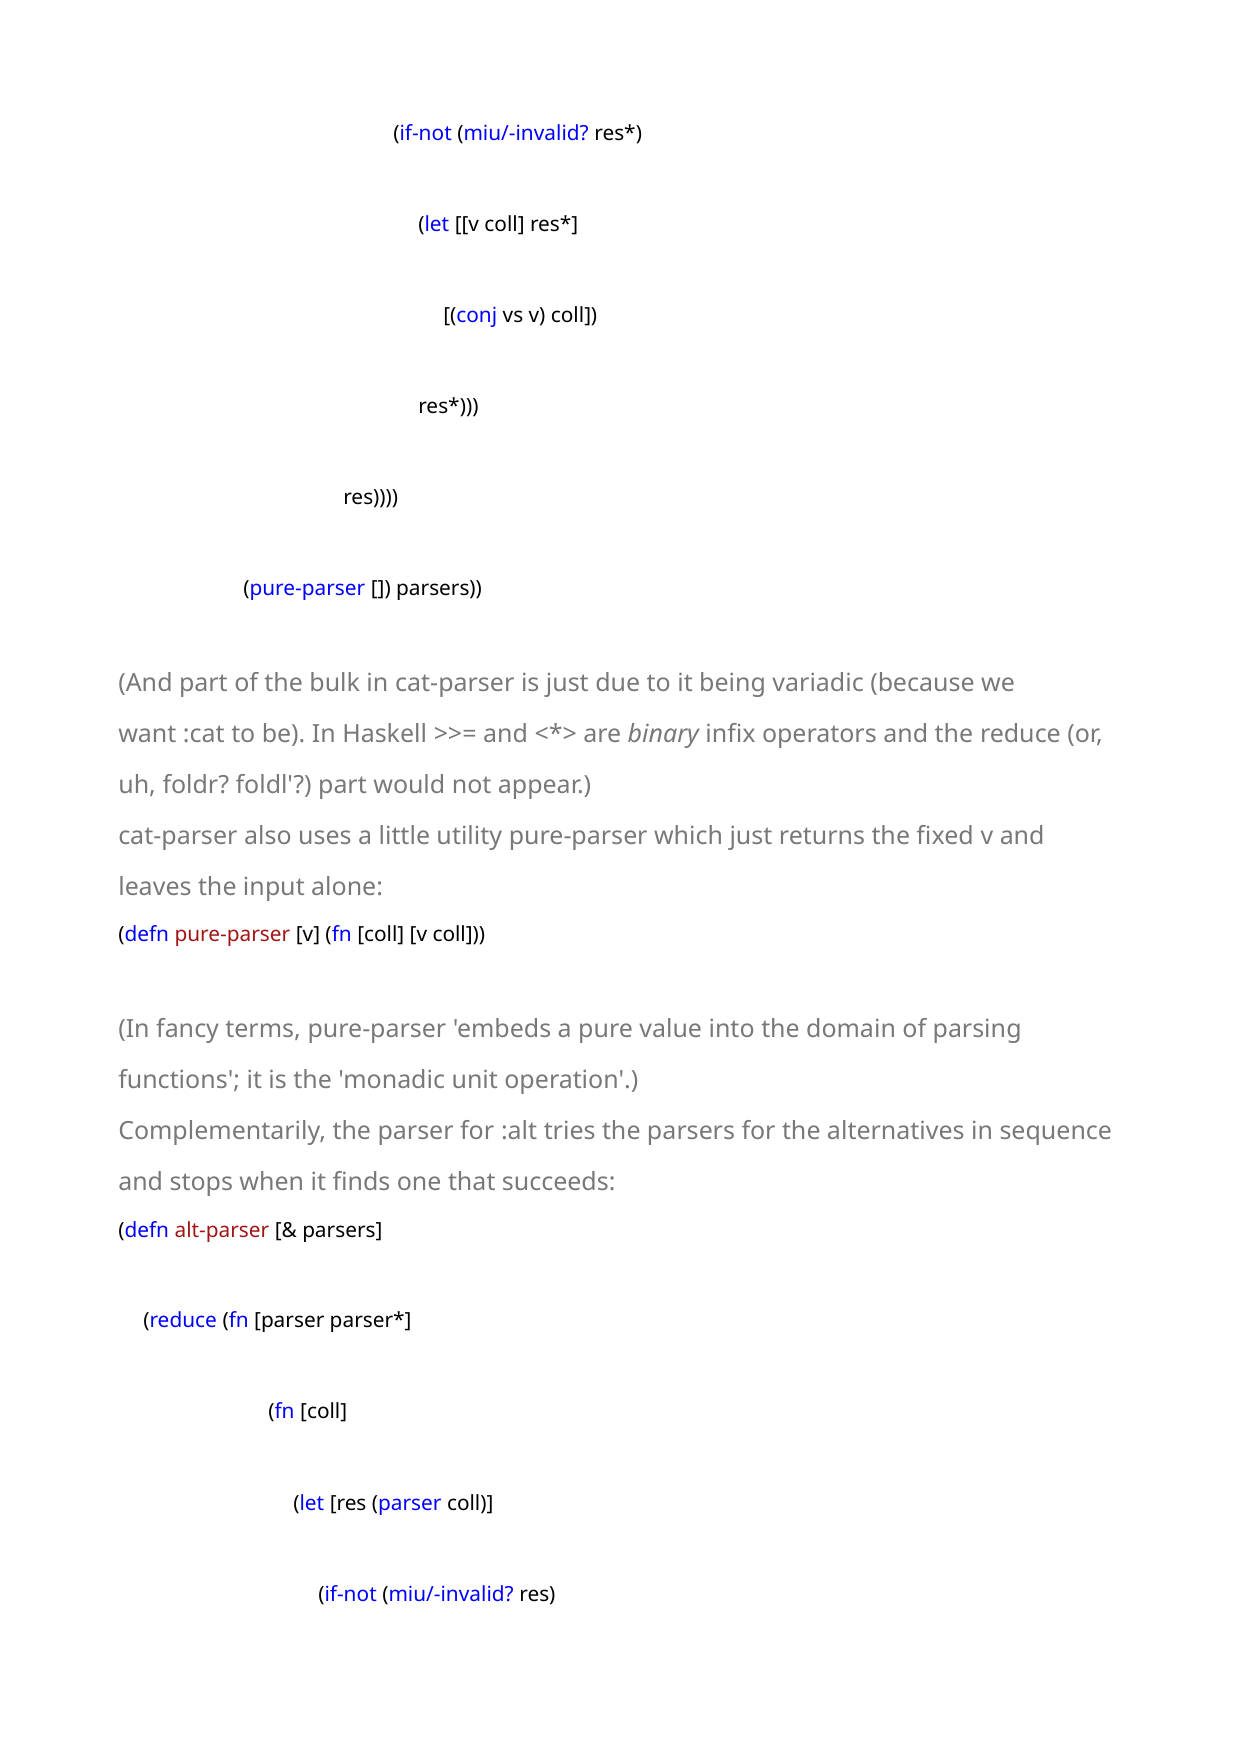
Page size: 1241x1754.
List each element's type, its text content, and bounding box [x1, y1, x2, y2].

text (defn alt-parser [& parsers] [118, 1215, 1122, 1243]
text (let [res (parser coll)] [118, 1488, 1122, 1516]
text res*))) [118, 391, 1122, 420]
text (In fancy terms, pure-parser 'embeds a pure value into the domain of parsing functions'; it is the 'monadic unit operation'.) [118, 1011, 1122, 1096]
text (defn pure-parser [v] (fn [coll] [v coll])) [118, 919, 1122, 948]
text Complementarily, the parser for :alt tries the parsers for the alternatives in sequence and stops when it finds one that succeeds: [118, 1113, 1122, 1198]
text (if-not (miu/-invalid? res*) [118, 118, 1122, 147]
text (fn [coll] [118, 1397, 1122, 1425]
text (if-not (miu/-invalid? res) [118, 1579, 1122, 1607]
text [(conj vs v) coll]) [118, 300, 1122, 329]
text (pure-parser []) parsers)) [118, 573, 1122, 602]
text (And part of the bulk in cat-parser is just due to it being variadic (because we want :cat to be). In Haskell >>= and <*> are binary infix operators and the reduce (or, uh, foldr? foldl'?) part would not appear.) [118, 664, 1122, 801]
text cat-parser also uses a little utility pure-parser which just returns the fixed v and leaves the input alone: [118, 817, 1122, 903]
text (reduce (fn [parser parser*] [118, 1306, 1122, 1334]
text (let [[v coll] res*] [118, 209, 1122, 238]
text res)))) [118, 482, 1122, 511]
